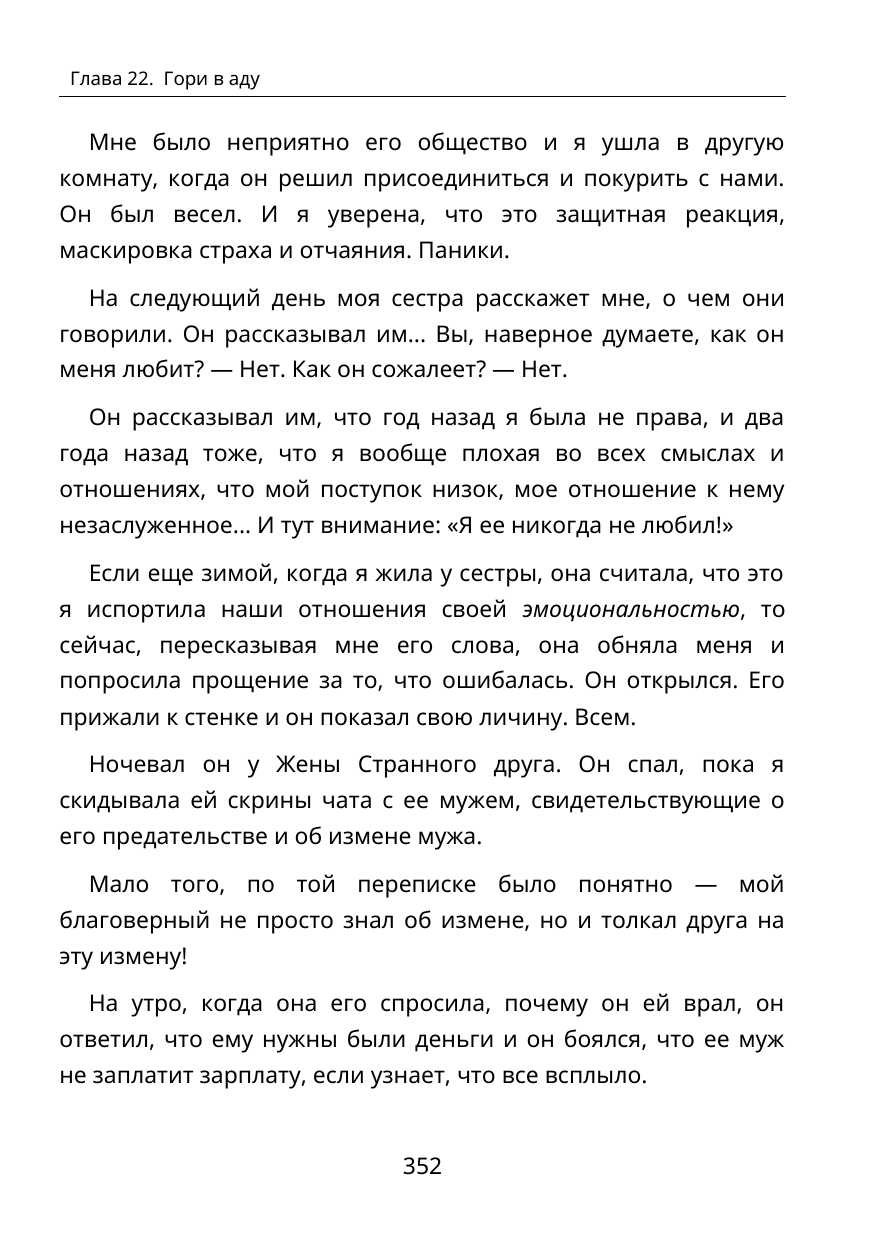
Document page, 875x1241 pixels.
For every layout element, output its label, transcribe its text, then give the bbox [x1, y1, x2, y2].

text Ночевал он у Жены Странного друга. Он спал, пока я скидывала ей скрины чата с ее мужем, свидетельствующие о его предательстве и об измене мужа. [59, 748, 786, 851]
text На утро, когда она его спросила, почему он ей врал, он ответил, что ему нужны были деньги и он боялся, что ее муж не заплатит зарплату, если узнает, что все всплыло. [59, 987, 786, 1090]
text На следующий день моя сестра расскажет мне, о чем они говорили. Он рассказывал им... Вы, наверное думаете, как он меня любит? — Нет. Как он сожалеет? — Нет. [59, 282, 786, 385]
text Мало того, по той переписке было понятно — мой благоверный не просто знал об измене, но и толкал друга на эту измену! [59, 868, 786, 971]
text Мне было неприятно его общество и я ушла в другую комнату, когда он решил присоединиться и покурить с нами. Он был весел. И я уверена, что это защитная реакция, маскировка страха и отчаяния. Паники. [59, 126, 786, 265]
text Если еще зимой, когда я жила у сестры, она считала, что это я испортила наши отношения своей эмоциональностью, то сейчас, пересказывая мне его слова, она обняла меня и попросила прощение за то, что ошибалась. Он открылся. Его прижали к стенке и он показал свою личину. Всем. [59, 557, 786, 732]
text Он рассказывал им, что год назад я была не права, и два года назад тоже, что я вообще плохая во всех смыслах и отношениях, что мой поступок низок, мое отношение к нему незаслуженное... И тут внимание: «Я ее никогда не любил!» [59, 401, 786, 540]
